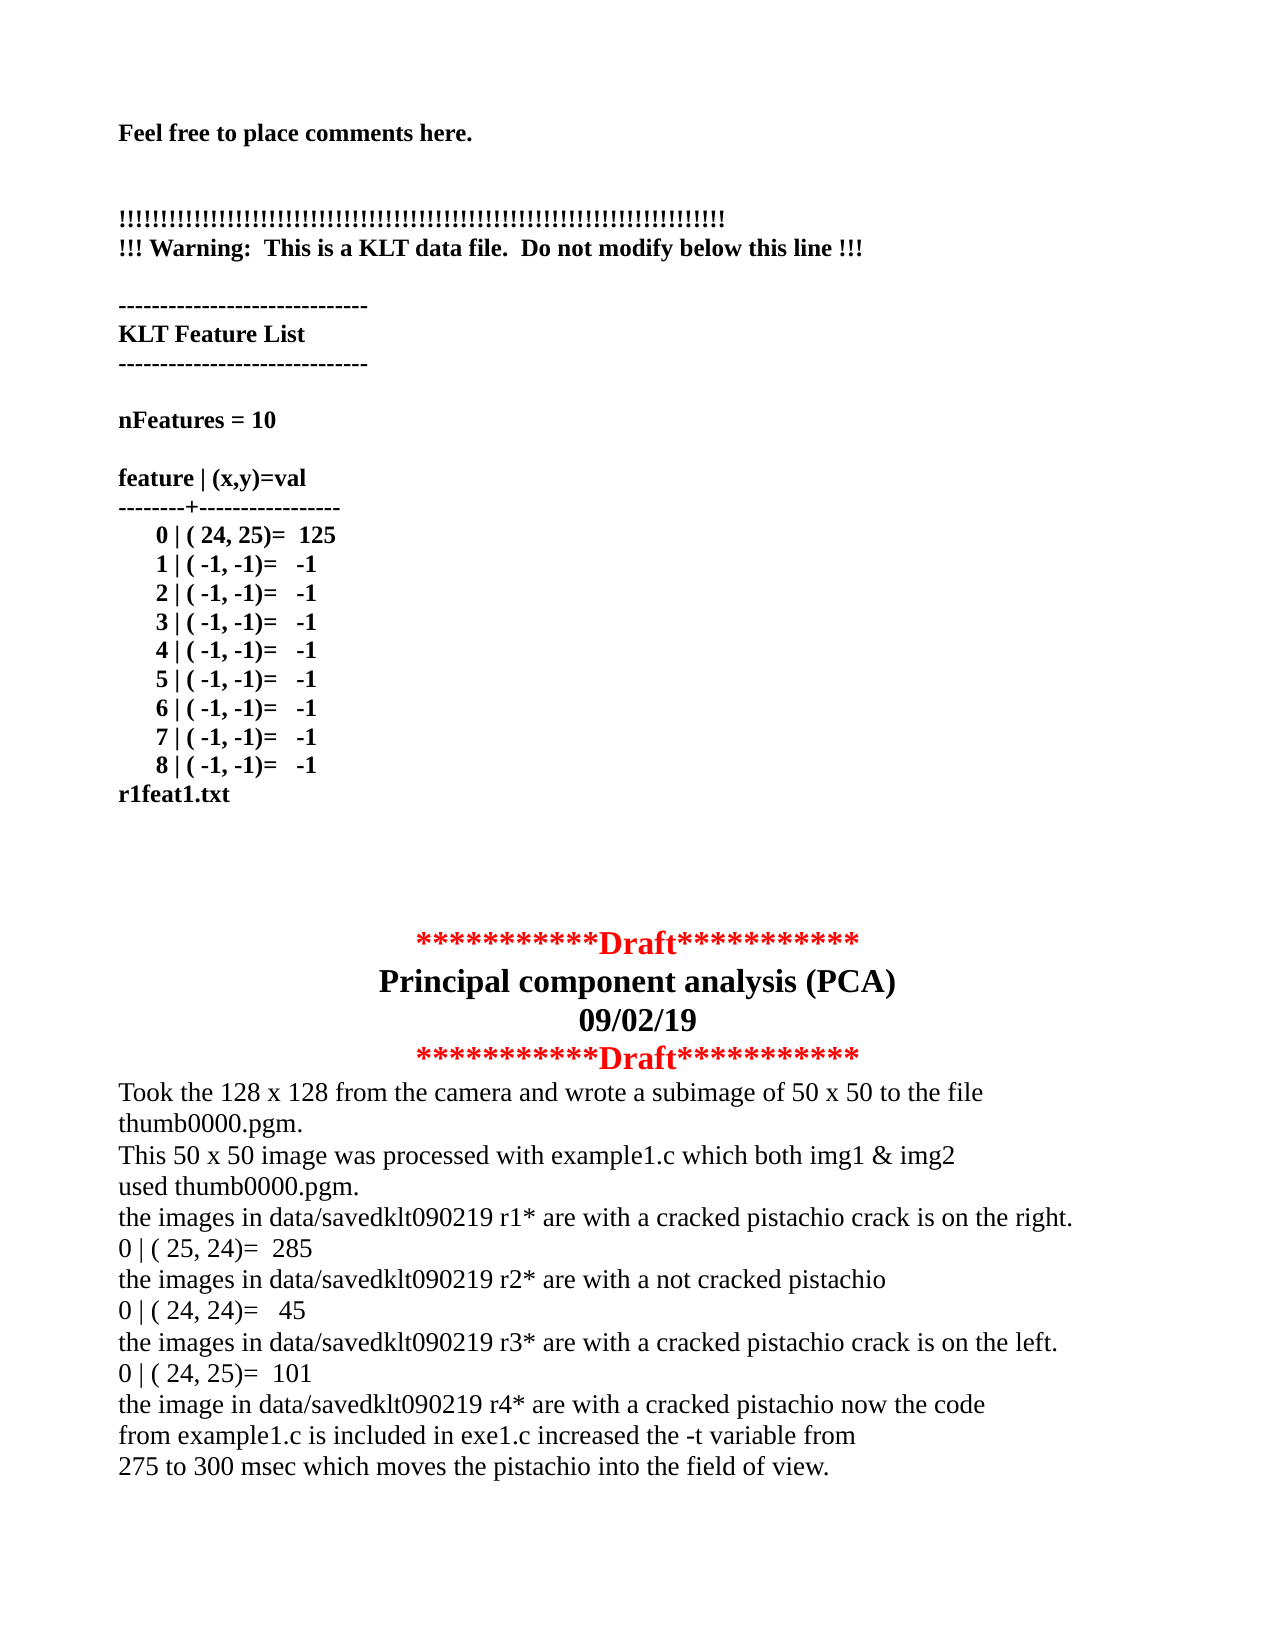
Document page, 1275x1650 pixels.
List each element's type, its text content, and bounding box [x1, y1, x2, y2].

text 275 to 300 msec which moves the pistachio into the field of view. [118, 1450, 1157, 1481]
text 3 | ( -1, -1)= -1 [118, 607, 1157, 636]
text 1 | ( -1, -1)= -1 [118, 549, 1157, 578]
text the images in data/savedklt090219 r1* are with a cracked pistachio crack is on the right. [118, 1201, 1157, 1232]
text 4 | ( -1, -1)= -1 [118, 636, 1157, 664]
text nFeatures = 10 [118, 406, 1157, 434]
text 5 | ( -1, -1)= -1 [118, 664, 1157, 693]
text KLT Feature List [118, 319, 1157, 348]
text 0 | ( 24, 25)= 101 [118, 1357, 1157, 1388]
text Principal component analysis (PCA) [118, 961, 1157, 1000]
text 09/02/19 [118, 1000, 1157, 1038]
text Took the 128 x 128 from the camera and wrote a subimage of 50 x 50 to the file [118, 1076, 1157, 1108]
text 8 | ( -1, -1)= -1 [118, 751, 1157, 779]
text the image in data/savedklt090219 r4* are with a cracked pistachio now the code [118, 1388, 1157, 1419]
text the images in data/savedklt090219 r2* are with a not cracked pistachio [118, 1263, 1157, 1294]
text used thumb0000.pgm. [118, 1170, 1157, 1201]
text the images in data/savedklt090219 r3* are with a cracked pistachio crack is on the left. [118, 1326, 1157, 1357]
text ***********Draft*********** [118, 1038, 1157, 1076]
text --------+----------------- [118, 492, 1157, 521]
text 6 | ( -1, -1)= -1 [118, 693, 1157, 722]
text 0 | ( 24, 25)= 125 [118, 521, 1157, 549]
text This 50 x 50 image was processed with example1.c which both img1 & img2 [118, 1139, 1157, 1170]
text 7 | ( -1, -1)= -1 [118, 722, 1157, 751]
text !!! Warning: This is a KLT data file. Do not modify below this line !!! [118, 233, 1157, 262]
text Feel free to place comments here. [118, 118, 1157, 147]
text 0 | ( 24, 24)= 45 [118, 1294, 1157, 1326]
text ***********Draft*********** [118, 923, 1157, 961]
text !!!!!!!!!!!!!!!!!!!!!!!!!!!!!!!!!!!!!!!!!!!!!!!!!!!!!!!!!!!!!!!!!!!!!!!!! [118, 204, 1157, 233]
text 2 | ( -1, -1)= -1 [118, 578, 1157, 607]
text from example1.c is included in exe1.c increased the -t variable from [118, 1419, 1157, 1450]
text feature | (x,y)=val [118, 463, 1157, 492]
text thumb0000.pgm. [118, 1108, 1157, 1139]
text r1feat1.txt [118, 779, 1157, 808]
text 0 | ( 25, 24)= 285 [118, 1232, 1157, 1263]
text ------------------------------ [118, 291, 1157, 319]
text ------------------------------ [118, 348, 1157, 377]
